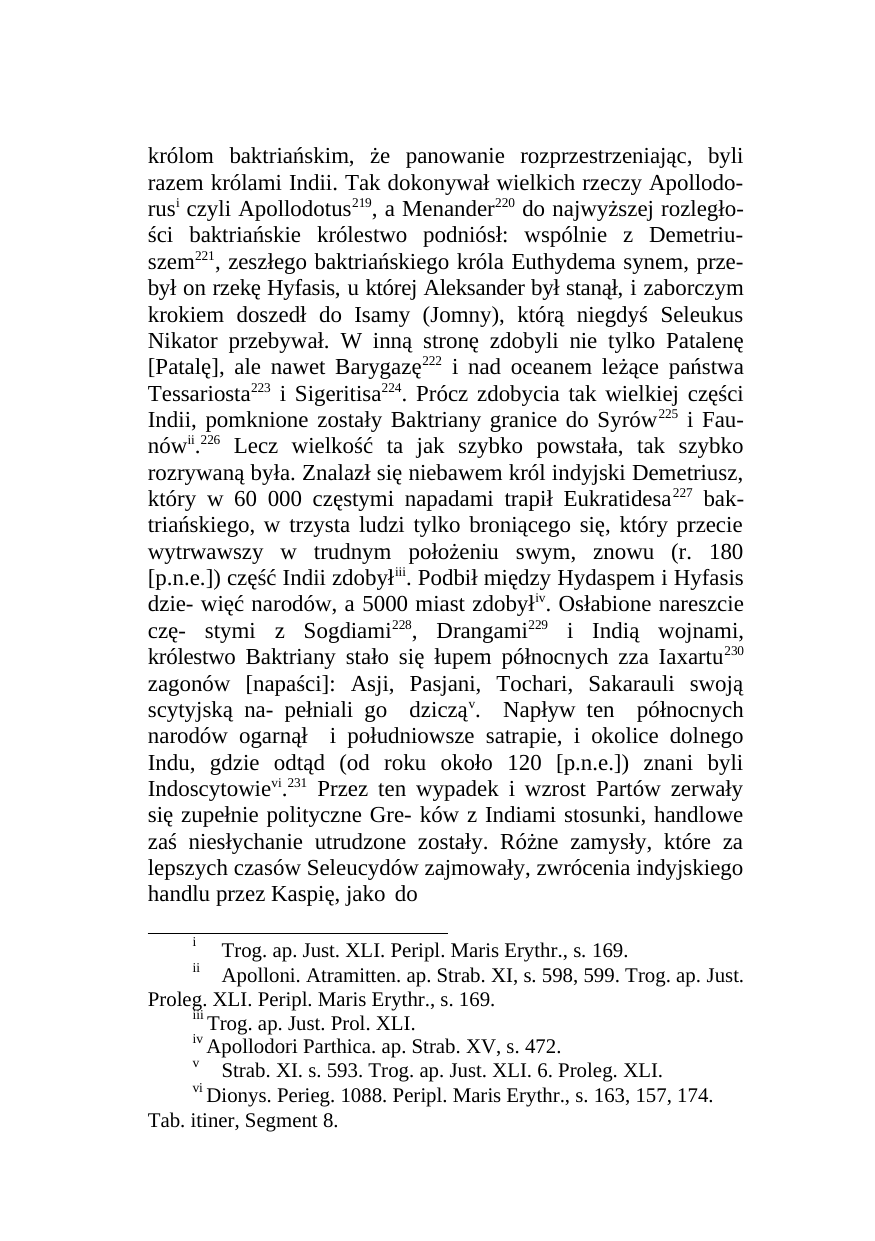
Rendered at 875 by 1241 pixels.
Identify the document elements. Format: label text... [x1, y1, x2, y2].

text v Strab. XI. s. 593. Trog. ap. Just. XLI. 6. Proleg. XLI. [192, 1058, 868, 1082]
text i Trog. ap. Just. XLI. Peripl. Maris Erythr., s. 169. [192, 932, 868, 963]
text królom baktriańskim, że panowanie rozprzestrzeniając, byli razem królami Indii. Tak dokonywał wielkich rzeczy Apollodo- rusi czyli Apollodotus219, a Menander220 do najwyższej rozległo- ści baktriańskie królestwo podniósł: wspólnie z Demetriu- szem221, zeszłego baktriańskiego króla Euthydema synem, prze- był on rzekę Hyfasis, u której Aleksander był stanął, i zaborczym krokiem doszedł do Isamy (Jomny), którą niegdyś Seleukus Nikator przebywał. W inną stronę zdobyli nie tylko Patalenę [Patalę], ale nawet Barygazę222 i nad oceanem leżące państwa Tessariosta223 i Sigeritisa224. Prócz zdobycia tak wielkiej części Indii, pomknione zostały Baktriany granice do Syrów225 i Fau- nówii.226 Lecz wielkość ta jak szybko powstała, tak szybko rozrywaną była. Znalazł się niebawem król indyjski Demetriusz, który w 60 000 częstymi napadami trapił Eukratidesa227 bak- triańskiego, w trzysta ludzi tylko broniącego się, który przecie wytrwawszy w trudnym położeniu swym, znowu (r. 180 [p.n.e.]) część Indii zdobyłiii. Podbił między Hydaspem i Hyfasis dzie- więć narodów, a 5000 miast zdobyłiv. Osłabione nareszcie czę- stymi z Sogdiami228, Drangami229 i Indią wojnami, królestwo Baktriany stało się łupem północnych zza Iaxartu230 zagonów [napaści]: Asji, Pasjani, Tochari, Sakarauli swoją scytyjską na- pełniali go dzicząv. Napływ ten północnych narodów ogarnął i południowsze satrapie, i okolice dolnego Indu, gdzie odtąd (od roku około 120 [p.n.e.]) znani byli Indoscytowievi.231 Przez ten wypadek i wzrost Partów zerwały się zupełnie polityczne Gre- ków z Indiami stosunki, handlowe zaś niesłychanie utrudzone zostały. Różne zamysły, które za lepszych czasów Seleucydów zajmowały, zwrócenia indyjskiego handlu przez Kaspię, jako do [148, 142, 744, 907]
text vi Dionys. Perieg. 1088. Peripl. Maris Erythr., s. 163, 157, 174. [192, 1082, 868, 1108]
text Proleg. XLI. Peripl. Maris Erythr., s. 169. [148, 988, 868, 1011]
text ii Apolloni. Atramitten. ap. Strab. XI, s. 598, 599. Trog. ap. Just. [192, 963, 868, 988]
text Tab. itiner, Segment 8. [148, 1108, 868, 1132]
text iv Apollodori Parthica. ap. Strab. XV, s. 472. [192, 1035, 868, 1058]
text iii Trog. ap. Just. Prol. XLI. [192, 1011, 868, 1035]
